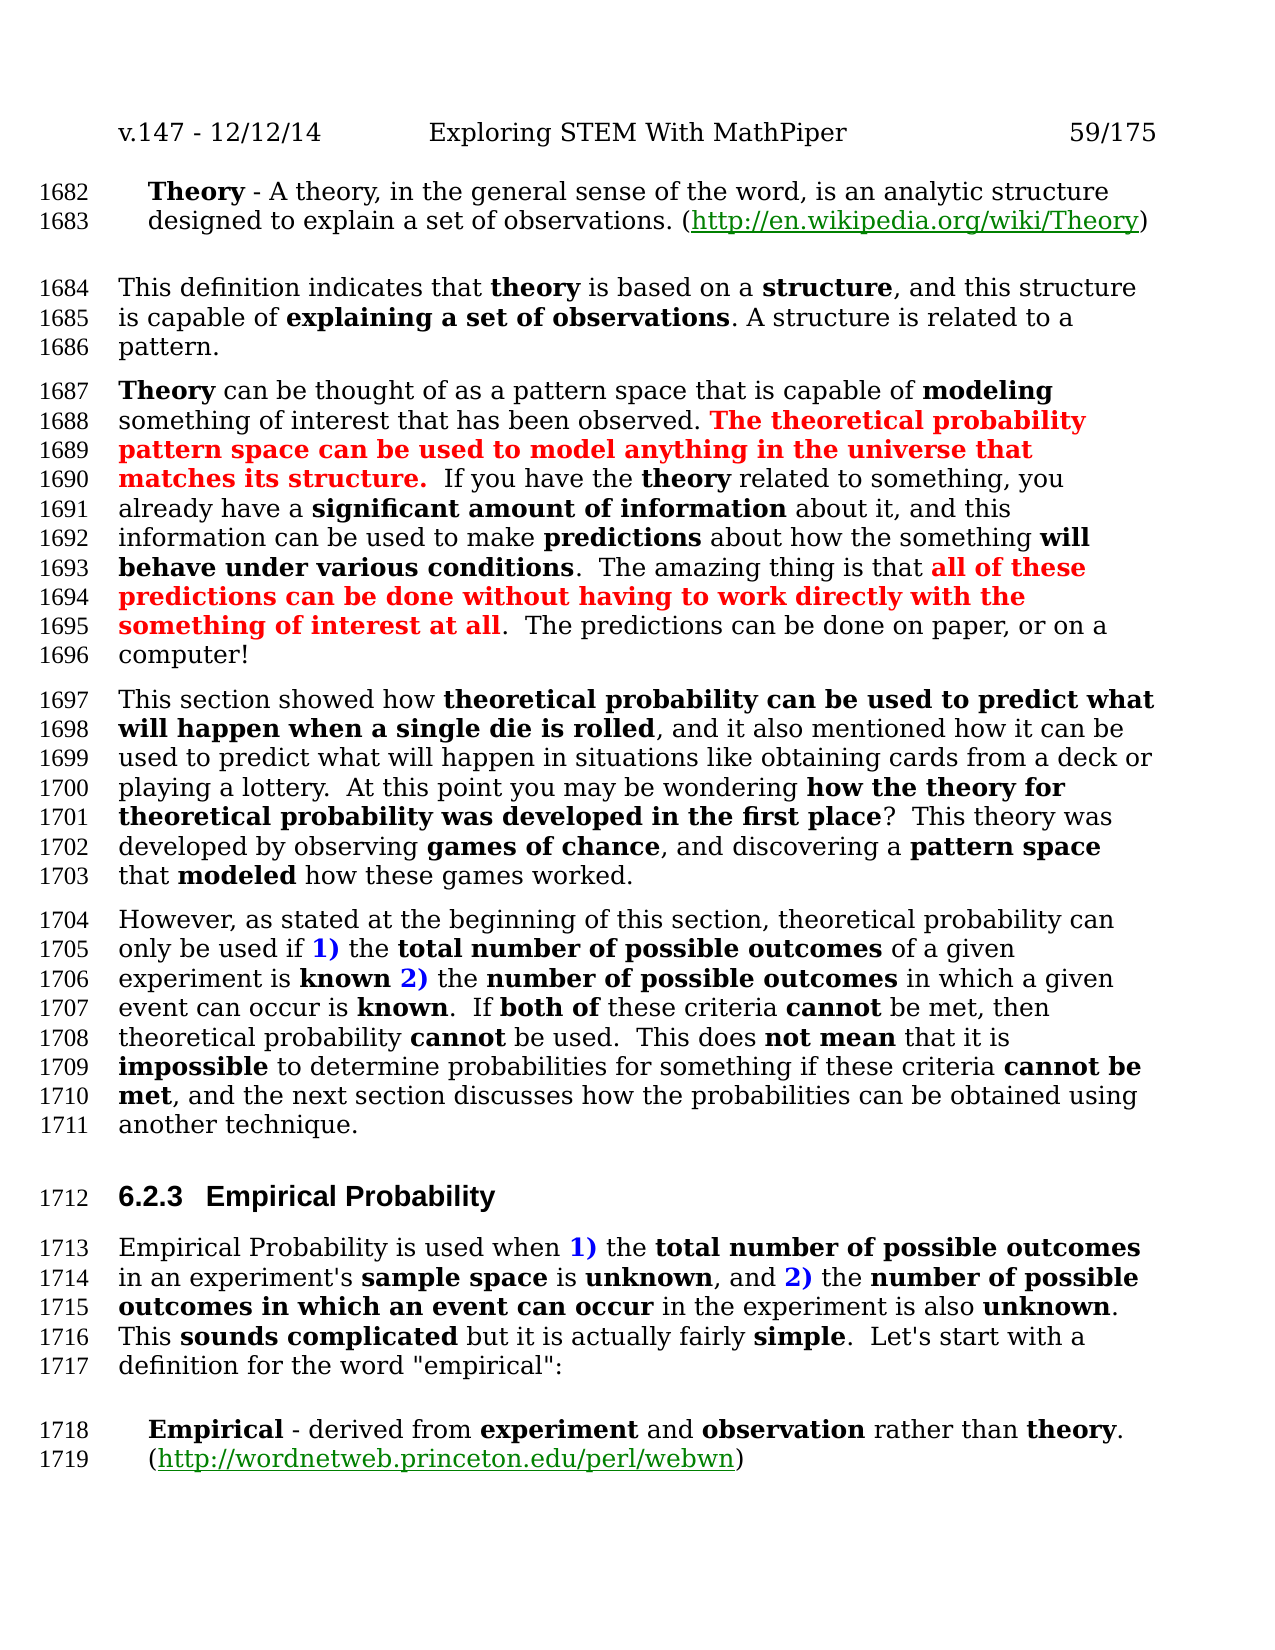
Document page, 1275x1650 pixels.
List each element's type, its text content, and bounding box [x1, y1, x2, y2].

text Theory can be thought of as a pattern space that is capable of modeling something of interest that has been observed. The theoretical probability pattern space can be used to model anything in the universe that matches its structure. If you have the theory related to something, you already have a significant amount of information about it, and this information can be used to make predictions about how the something will behave under various conditions. The amazing thing is that all of these predictions can be done without having to work directly with the something of interest at all. The predictions can be done on paper, or on a computer! [118, 376, 1157, 670]
text This definition indicates that theory is based on a structure, and this structure is capable of explaining a set of observations. A structure is related to a pattern. [118, 273, 1157, 361]
text Empirical Probability is used when 1) the total number of possible outcomes in an experiment's sample space is unknown, and 2) the number of possible outcomes in which an event can occur in the experiment is also unknown. This sounds complicated but it is actually fairly simple. Let's start with a definition for the word "empirical": [118, 1233, 1157, 1380]
subtitle Empirical Probability [118, 1179, 1157, 1212]
text This section showed how theoretical probability can be used to predict what will happen when a single die is rolled, and it also mentioned how it can be used to predict what will happen in situations like obtaining cards from a deck or playing a lottery. At this point you may be wondering how the theory for theoretical probability was developed in the first place? This theory was developed by observing games of chance, and discovering a pattern space that modeled how these games worked. [118, 685, 1157, 890]
text However, as stated at the beginning of this section, theoretical probability can only be used if 1) the total number of possible outcomes of a given experiment is known 2) the number of possible outcomes in which a given event can occur is known. If both of these criteria cannot be met, then theoretical probability cannot be used. This does not mean that it is impossible to determine probabilities for something if these criteria cannot be met, and the next section discusses how the probabilities can be obtained using another technique. [118, 905, 1157, 1140]
text Empirical - derived from experiment and observation rather than theory. (http://wordnetweb.princeton.edu/perl/webwn) [148, 1415, 1157, 1474]
text Theory - A theory, in the general sense of the word, is an analytic structure designed to explain a set of observations. (http://en.wikipedia.org/wiki/Theory) [148, 177, 1157, 235]
